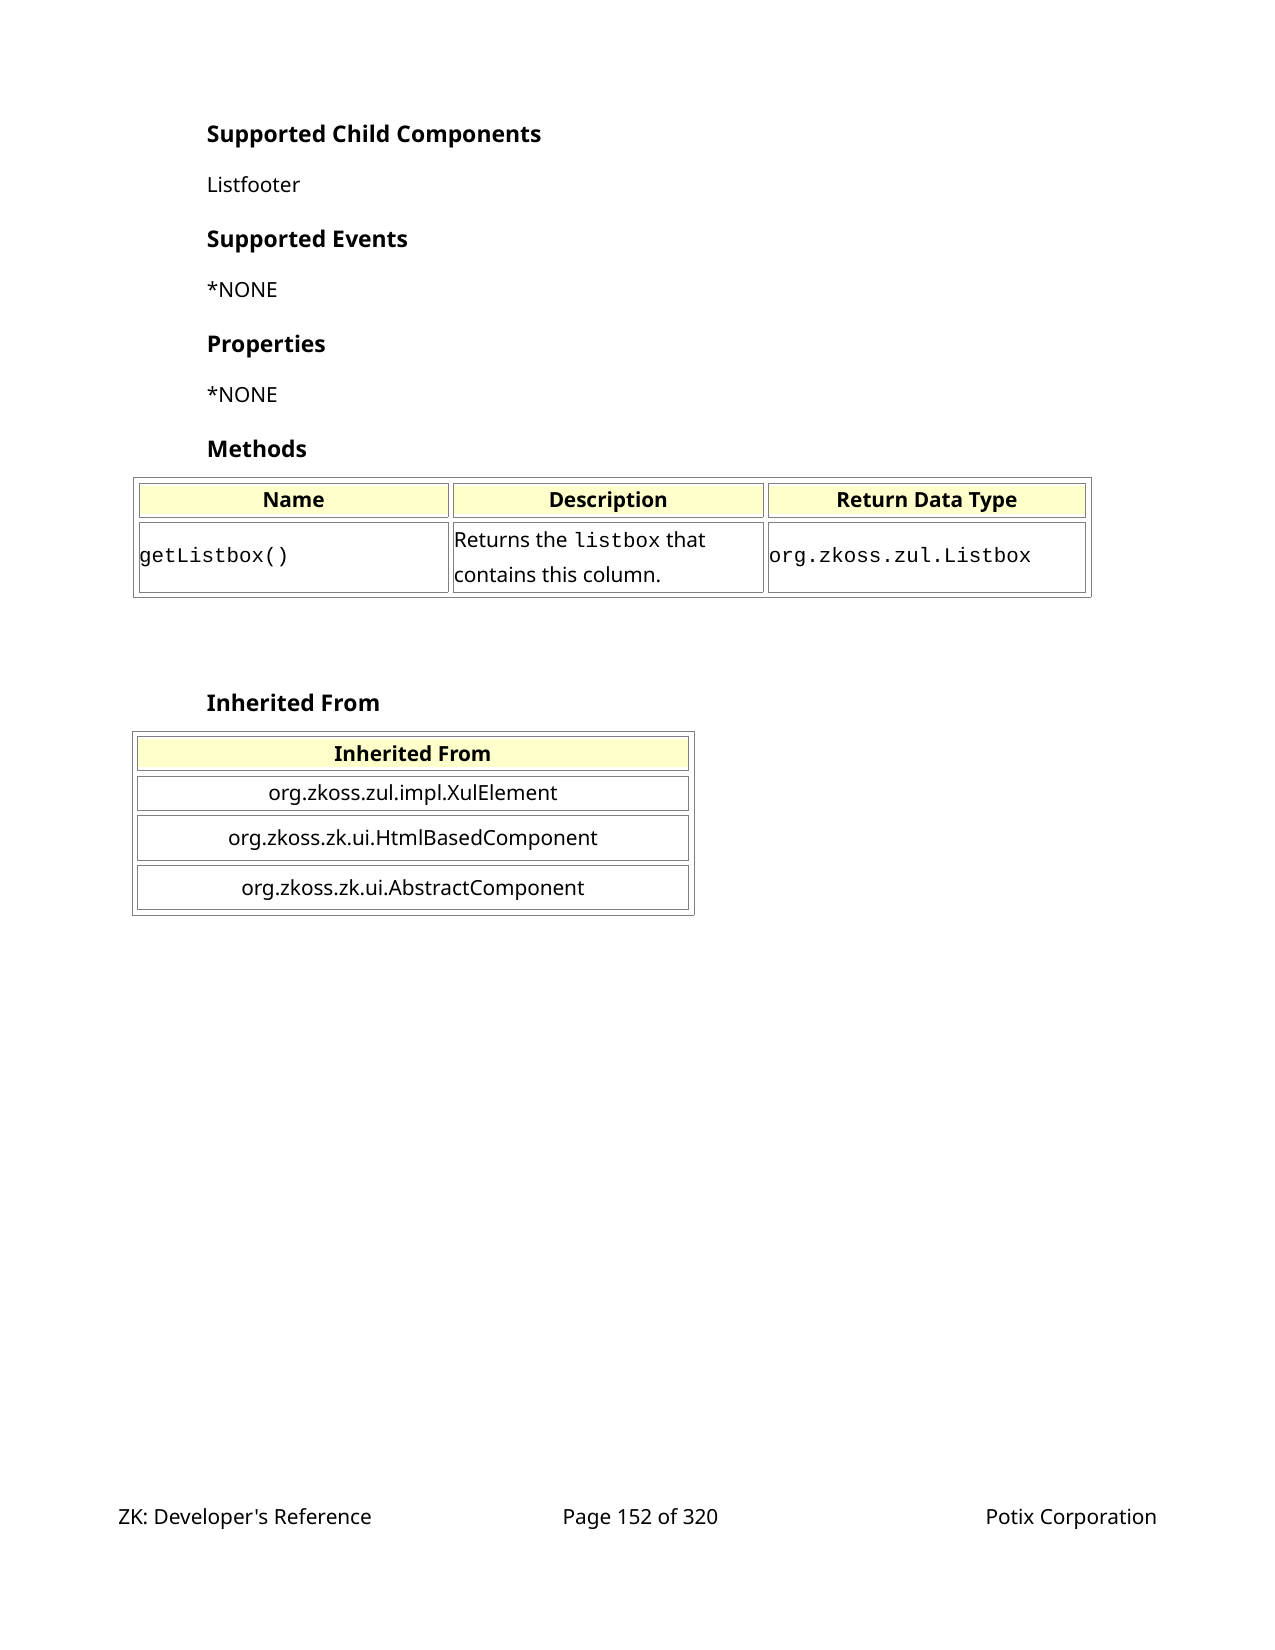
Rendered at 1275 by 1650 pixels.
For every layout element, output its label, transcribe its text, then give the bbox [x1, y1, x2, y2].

subtitle Supported Events [207, 223, 1157, 254]
table_cell getListbox() [136, 517, 451, 592]
table_cell org.zkoss.zul.Listbox [766, 517, 1088, 592]
table_cell Returns the listbox that contains this column. [451, 517, 766, 592]
subtitle Supported Child Components [207, 118, 1157, 149]
table_header Name [136, 478, 451, 517]
table_header Return Data Type [766, 478, 1088, 517]
text *NONE [207, 275, 1157, 303]
text *NONE [207, 380, 1157, 408]
table_cell org.zkoss.zul.impl.XulElement [134, 770, 691, 810]
table_header Description [451, 478, 766, 517]
table_header Inherited From [134, 732, 691, 770]
table_cell org.zkoss.zk.ui.HtmlBasedComponent [134, 810, 691, 859]
text Listfooter [207, 170, 1157, 198]
subtitle Inherited From [207, 687, 1157, 718]
table_cell org.zkoss.zk.ui.AbstractComponent [134, 860, 691, 909]
subtitle Properties [207, 328, 1157, 359]
subtitle Methods [207, 433, 1157, 465]
